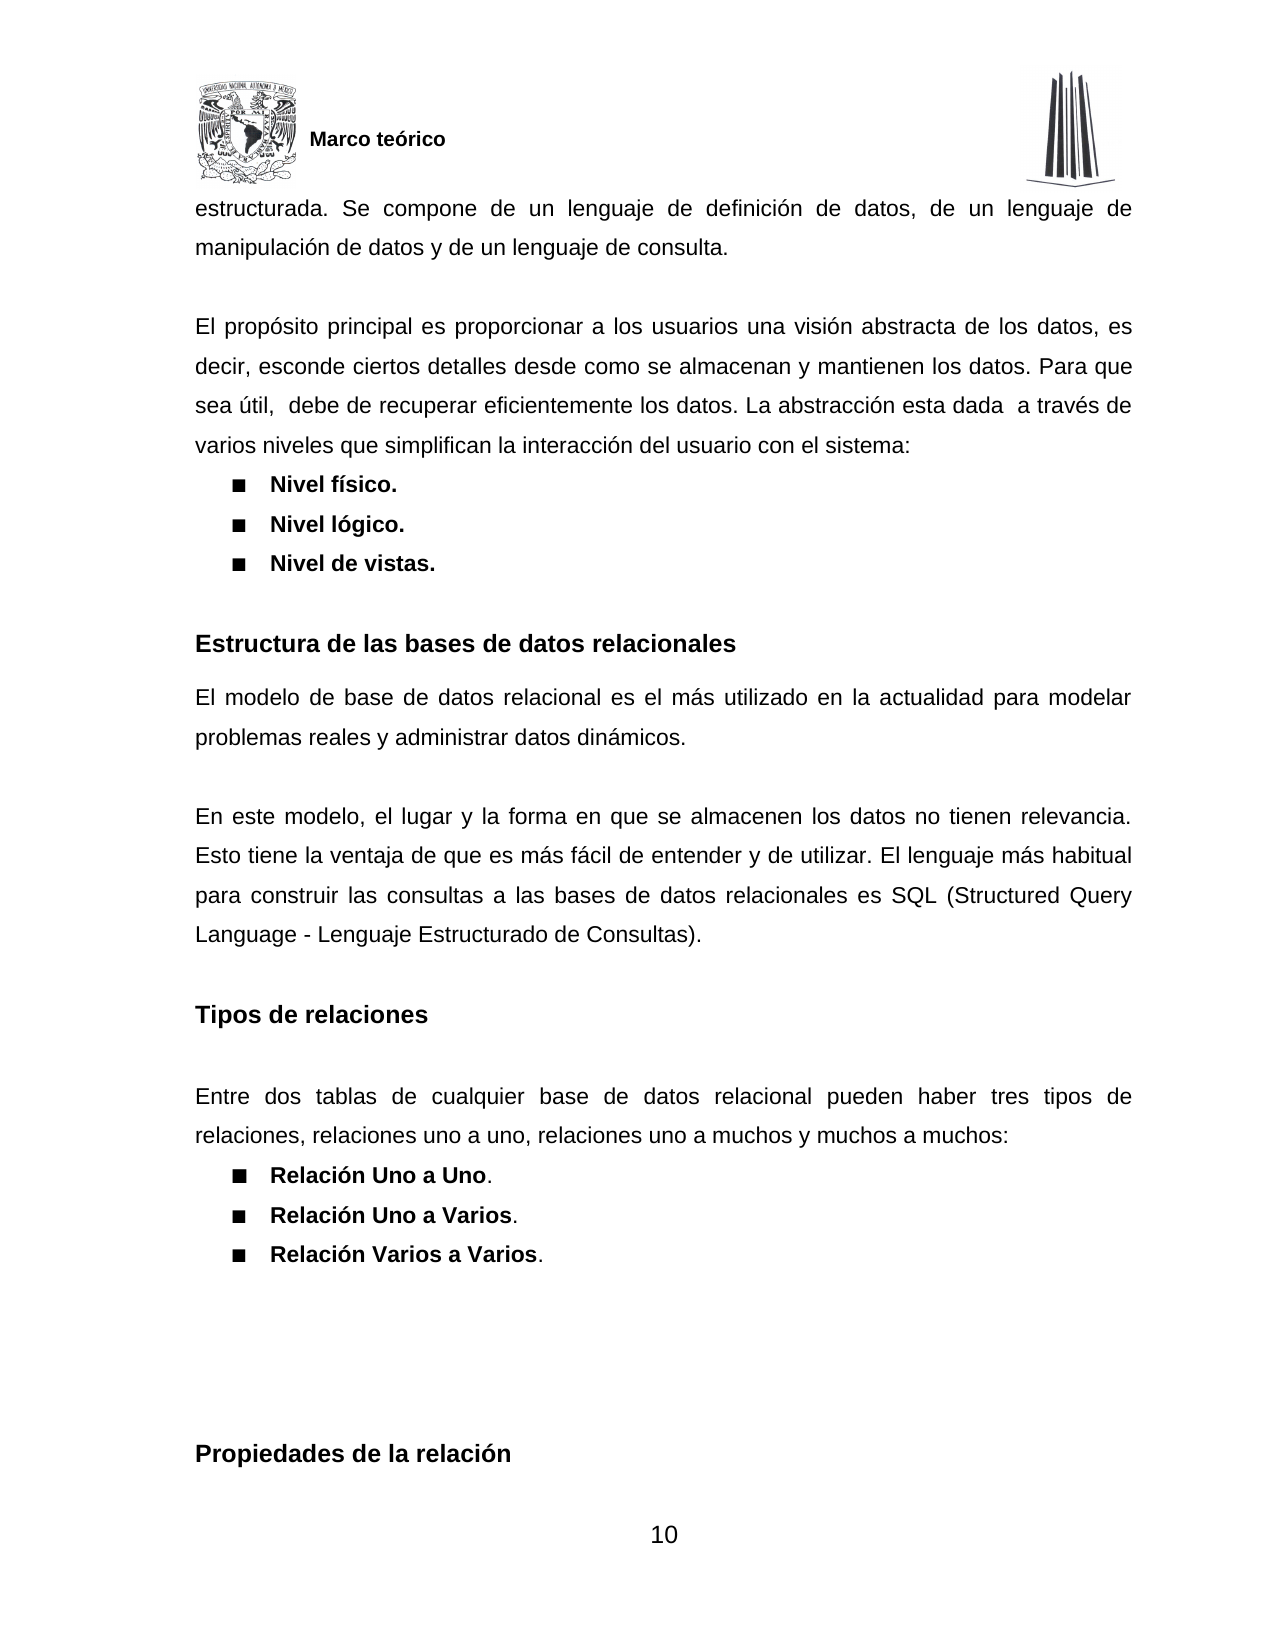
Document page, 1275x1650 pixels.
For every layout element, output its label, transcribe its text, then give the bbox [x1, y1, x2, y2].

list Nivel lógico. [232, 511, 1133, 537]
text En este modelo, el lugar y la forma en que se almacenen los datos no tienen relevancia. Esto tiene la ventaja de que es más fácil de entender y de utilizar. El lenguaje más habitual para construir las consultas a las bases de datos relacionales es SQL (Structured Query Language - Lenguaje Estructurado de Consultas). [195, 803, 1133, 947]
list Nivel físico. [232, 471, 1133, 498]
text Tipos de relaciones [195, 1000, 1133, 1029]
list Relación Varios a Varios. [232, 1241, 1133, 1268]
text Entre dos tablas de cualquier base de datos relacional pueden haber tres tipos de relaciones, relaciones uno a uno, relaciones uno a muchos y muchos a muchos: [195, 1083, 1133, 1148]
list Relación Uno a Varios. [232, 1202, 1133, 1228]
list Nivel de vistas. [232, 550, 1133, 577]
picture [1020, 65, 1122, 193]
text Estructura de las bases de datos relacionales [195, 629, 1133, 658]
text Propiedades de la relación [195, 1439, 1133, 1468]
text El propósito principal es proporcionar a los usuarios una visión abstracta de los datos, es decir, esconde ciertos detalles desde como se almacenan y mantienen los datos. Para que sea útil, debe de recuperar eficientemente los datos. La abstracción esta dada a través de varios niveles que simplifican la interacción del usuario con el sistema: [195, 313, 1133, 458]
text El modelo de base de datos relacional es el más utilizado en la actualidad para modelar problemas reales y administrar datos dinámicos. [195, 684, 1133, 750]
text estructurada. Se compone de un lenguaje de definición de datos, de un lenguaje de manipulación de datos y de un lenguaje de consulta. [195, 195, 1133, 261]
list Relación Uno a Uno. [232, 1162, 1133, 1188]
